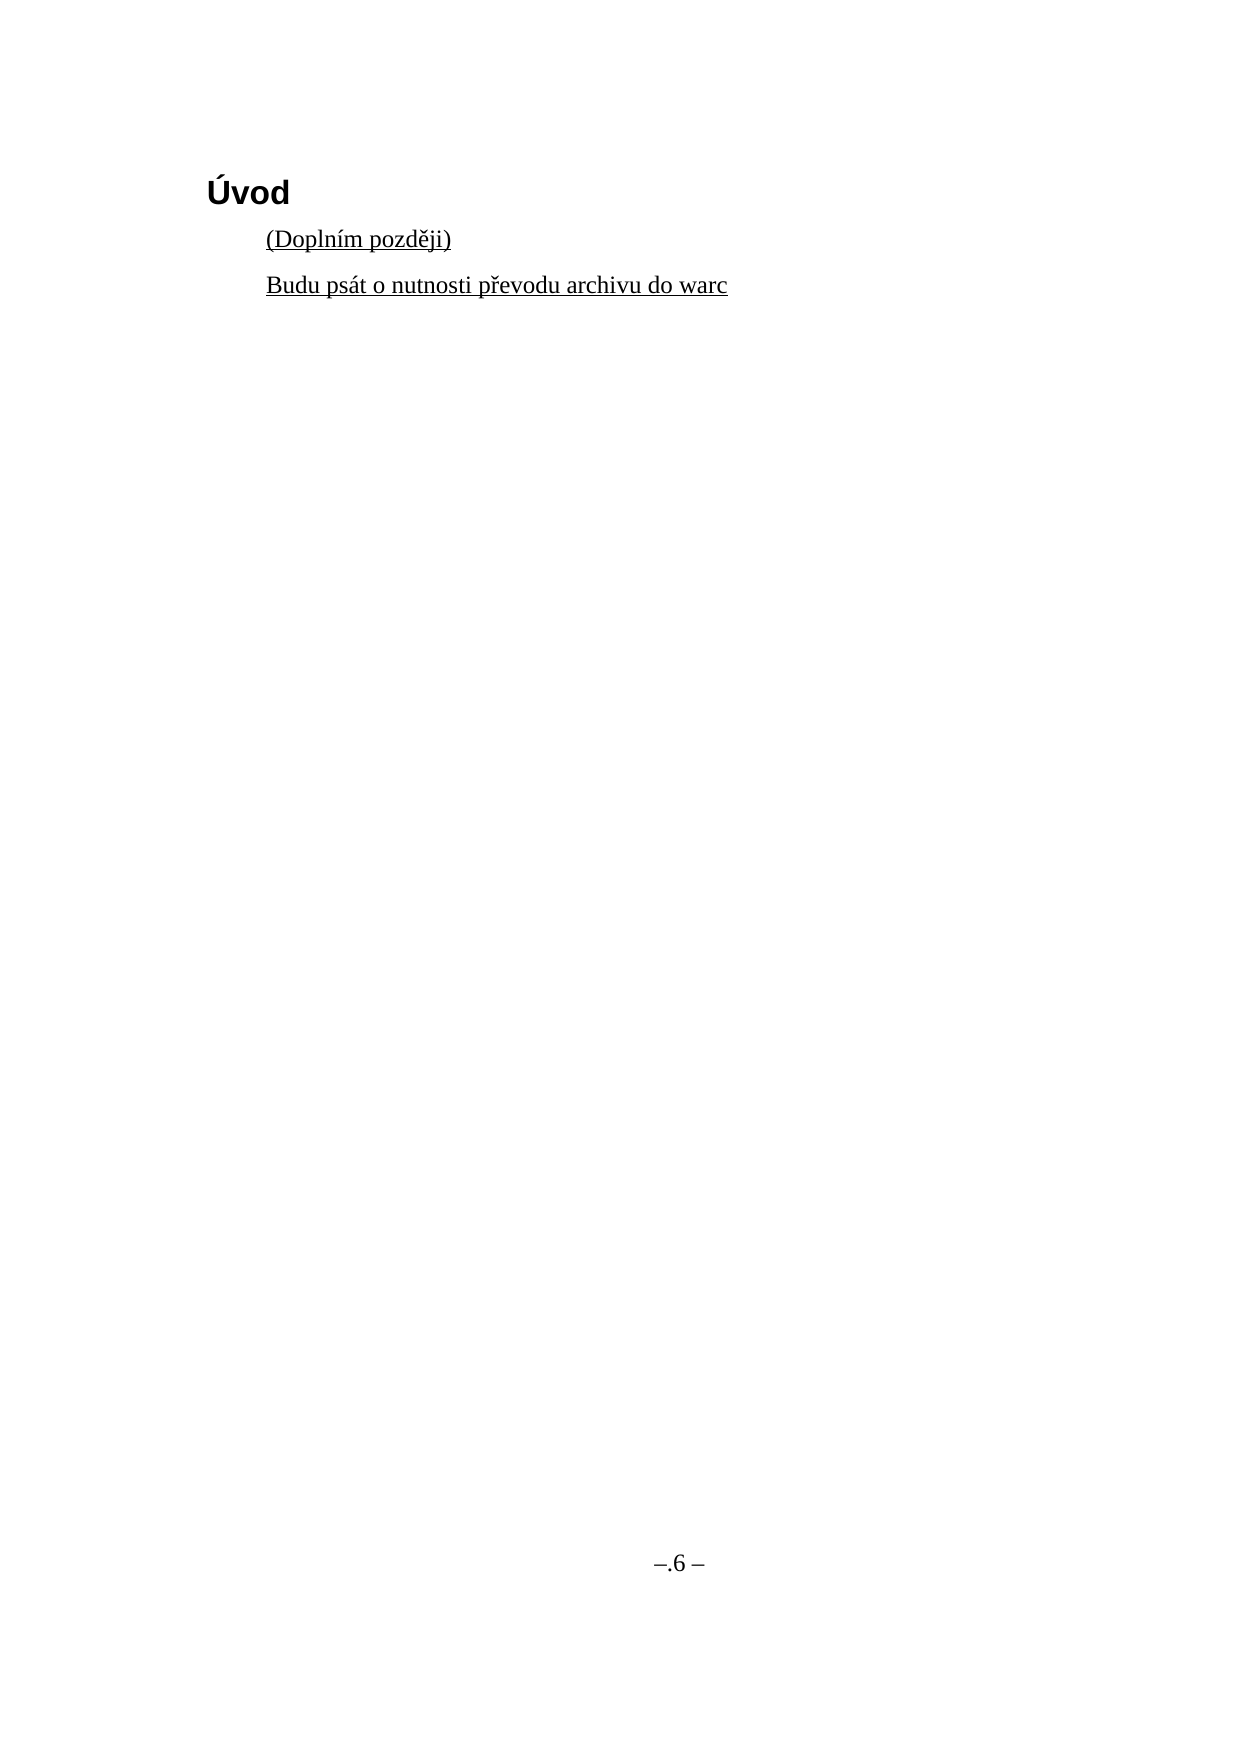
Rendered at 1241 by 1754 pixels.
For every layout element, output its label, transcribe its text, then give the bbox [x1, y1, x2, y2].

subtitle Úvod [207, 173, 1093, 211]
text Budu psát o nutnosti převodu archivu do warc [207, 270, 1093, 299]
text (Doplním později) [207, 224, 1093, 252]
